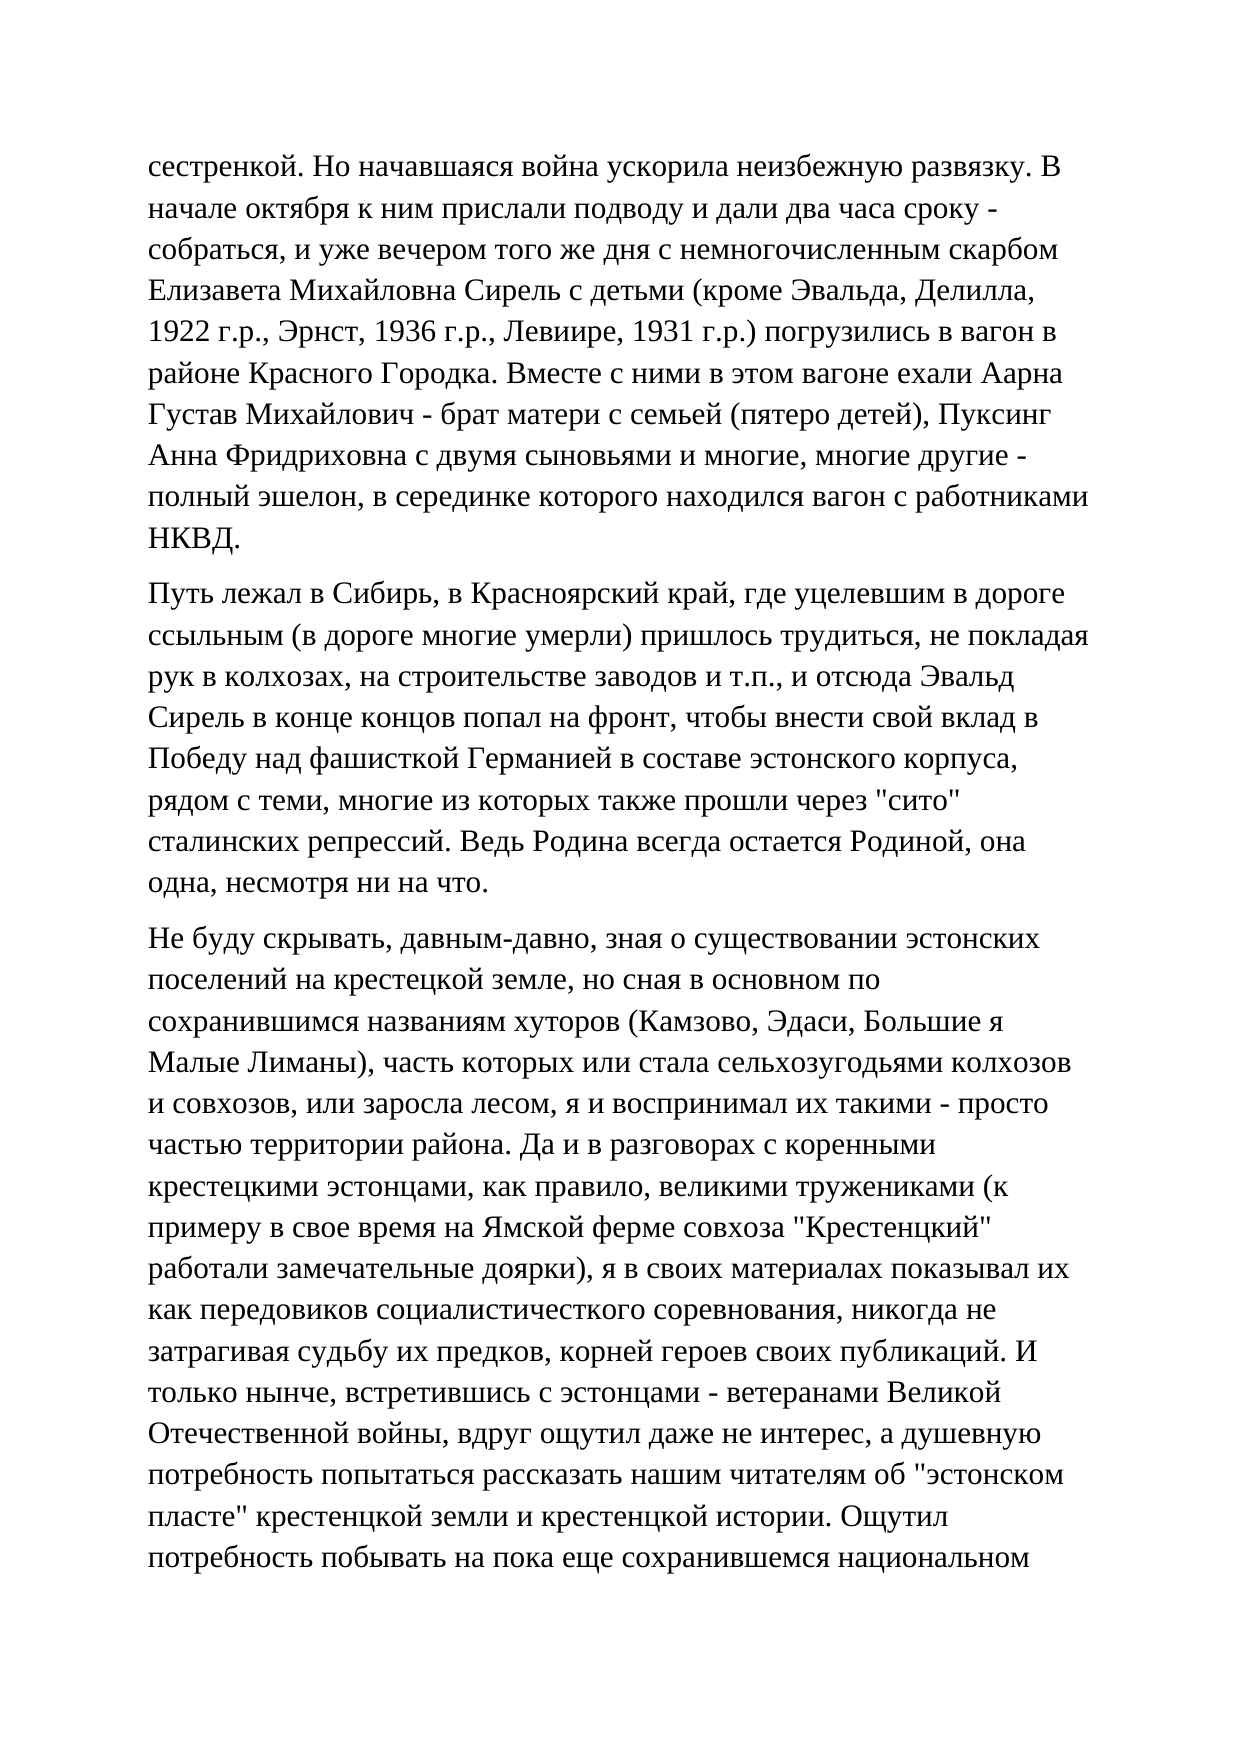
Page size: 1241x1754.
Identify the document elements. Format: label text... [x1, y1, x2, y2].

text Путь лежал в Сибирь, в Красноярский край, где уцелевшим в дороге ссыльным (в дороге многие умерли) пришлось трудиться, не покладая рук в колхозах, на строительстве заводов и т.п., и отсюда Эвальд Сирель в конце концов попал на фронт, чтобы внести свой вклад в Победу над фашисткой Германией в составе эстонского корпуса, рядом с теми, многие из которых также прошли через "сито" сталинских репрессий. Ведь Родина всегда остается Родиной, она одна, несмотря ни на что. [148, 575, 1093, 899]
text сестренкой. Но начавшаяся война ускорила неизбежную развязку. В начале октября к ним прислали подводу и дали два часа сроку - собраться, и уже вечером того же дня с немногочисленным скарбом Елизавета Михайловна Сирель с детьми (кроме Эвальда, Делилла, 1922 г.р., Эрнст, 1936 г.р., Левиире, 1931 г.р.) погрузились в вагон в районе Красного Городка. Вместе с ними в этом вагоне ехали Аарна Густав Михайлович - брат матери с семьей (пятеро детей), Пуксинг Анна Фридриховна с двумя сыновьями и многие, многие другие - полный эшелон, в серединке которого находился вагон с работниками НКВД. [148, 148, 1093, 555]
text Не буду скрывать, давным-давно, зная о существовании эстонских поселений на крестецкой земле, но сная в основном по сохранившимся названиям хуторов (Камзово, Эдаси, Большие я Малые Лиманы), часть которых или стала сельхозугодьями колхозов и совхозов, или заросла лесом, я и воспринимал их такими - просто частью территории района. Да и в разговорах с коренными крестецкими эстонцами, как правило, великими тружениками (к примеру в свое время на Ямской ферме совхоза "Крестенцкий" работали замечательные доярки), я в своих материалах показывал их как передовиков социалистичесткого соревнования, никогда не затрагивая судьбу их предков, корней героев своих публикаций. И только нынче, встретившись с эстонцами - ветеранами Великой Отечественной войны, вдруг ощутил даже не интерес, а душевную потребность попытаться рассказать нашим читателям об "эстонском пласте" крестенцкой земли и крестенцкой истории. Ощутил потребность побывать на пока еще сохранившемся национальном [148, 919, 1093, 1574]
